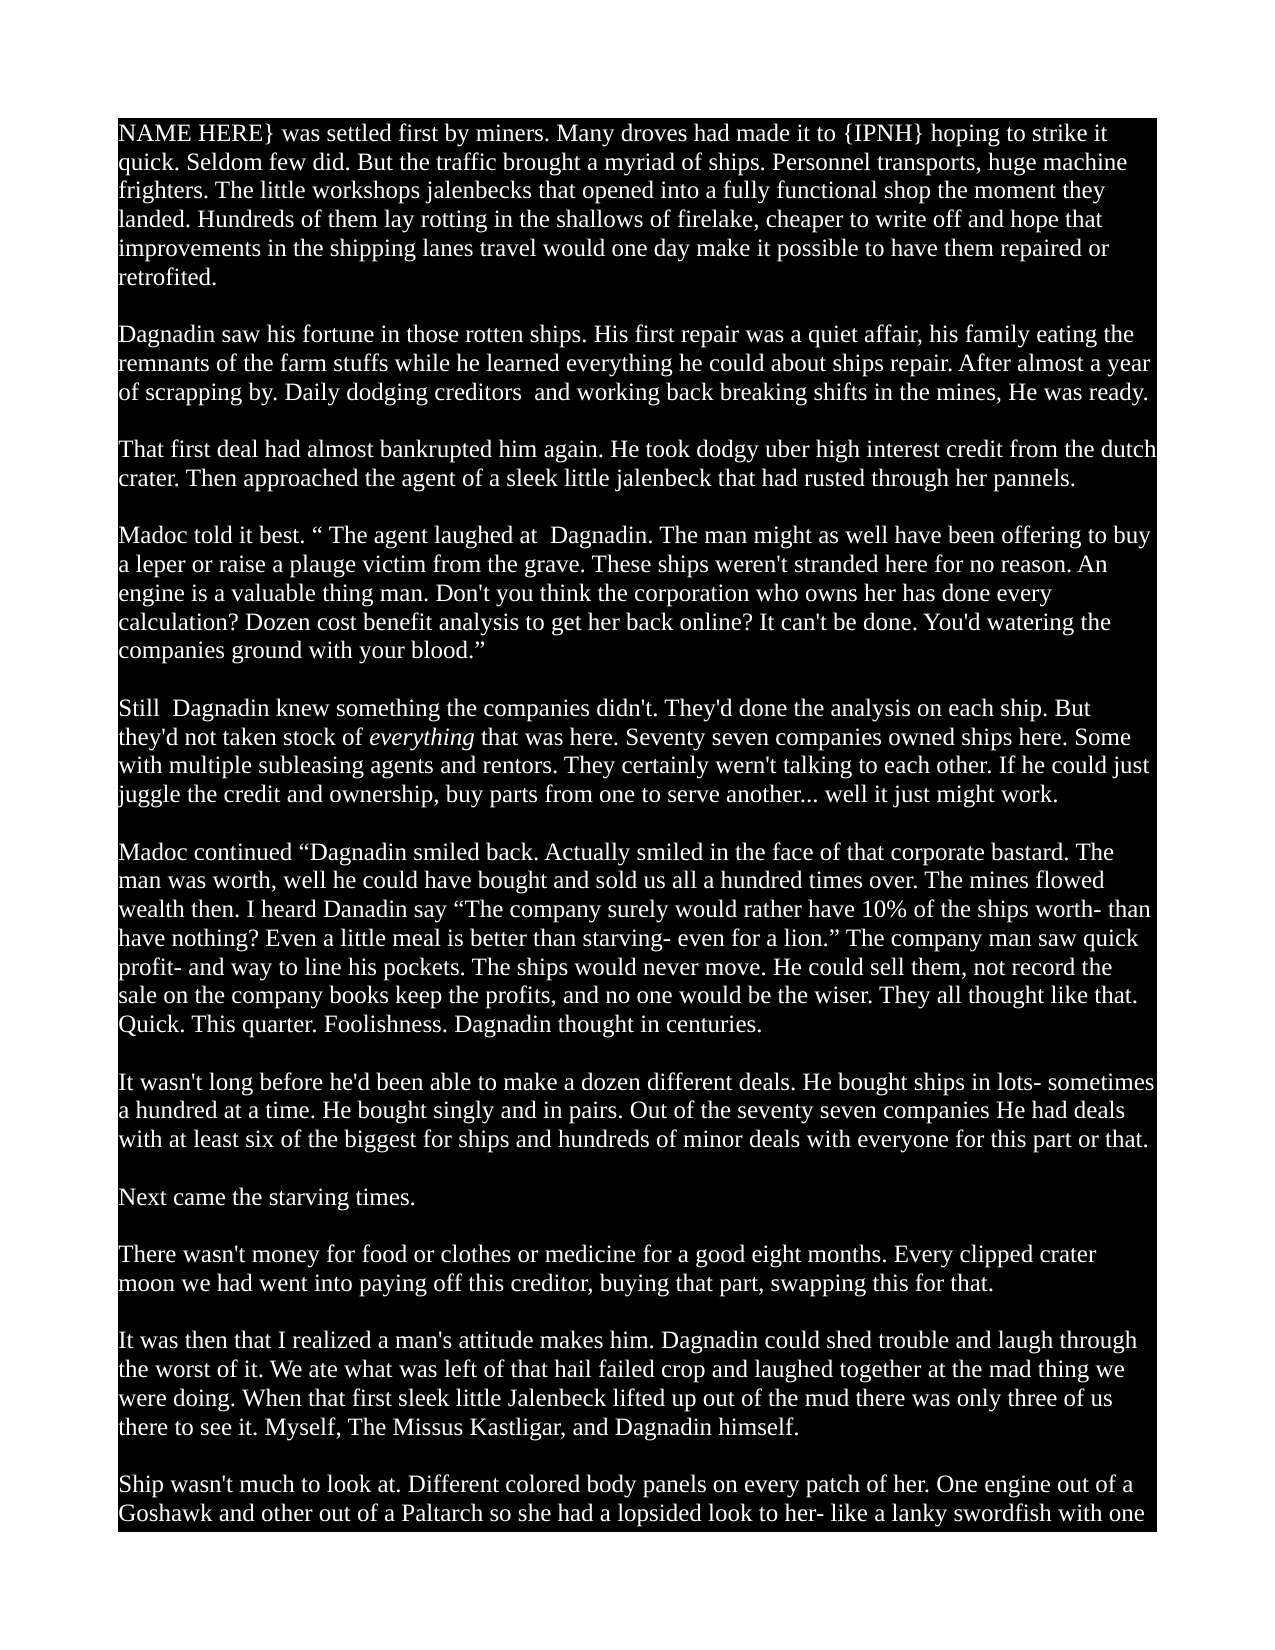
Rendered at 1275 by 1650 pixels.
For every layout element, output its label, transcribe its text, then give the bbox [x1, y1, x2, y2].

text Dagnadin saw his fortune in those rotten ships. His first repair was a quiet affair, his family eating the remnants of the farm stuffs while he learned everything he could about ships repair. After almost a year of scrapping by. Daily dodging creditors and working back breaking shifts in the mines, He was ready. [118, 319, 1157, 406]
text Ship wasn't much to look at. Different colored body panels on every patch of her. One engine out of a Goshawk and other out of a Paltarch so she had a lopsided look to her- like a lanky swordfish with one [118, 1469, 1157, 1527]
text That first deal had almost bankrupted him again. He took dodgy uber high interest credit from the dutch crater. Then approached the agent of a sleek little jalenbeck that had rusted through her pannels. [118, 434, 1157, 492]
text NAME HERE} was settled first by miners. Many droves had made it to {IPNH} hoping to strike it quick. Seldom few did. But the traffic brought a myriad of ships. Personnel transports, huge machine frighters. The little workshops jalenbecks that opened into a fully functional shop the moment they landed. Hundreds of them lay rotting in the shallows of firelake, cheaper to write off and hope that improvements in the shipping lanes travel would one day make it possible to have them repaired or retrofited. [118, 118, 1157, 291]
text Madoc told it best. “ The agent laughed at Dagnadin. The man might as well have been offering to buy a leper or raise a plauge victim from the grave. These ships weren't stranded here for no reason. An engine is a valuable thing man. Don't you think the corporation who owns her has done every calculation? Dozen cost benefit analysis to get her back online? It can't be done. You'd watering the companies ground with your blood.” Still Dagnadin knew something the companies didn't. They'd done the analysis on each ship. But they'd not taken stock of everything that was here. Seventy seven companies owned ships here. Some with multiple subleasing agents and rentors. They certainly wern't talking to each other. If he could just juggle the credit and ownership, buy parts from one to serve another... well it just might work. Madoc continued “Dagnadin smiled back. Actually smiled in the face of that corporate bastard. The man was worth, well he could have bought and sold us all a hundred times over. The mines flowed wealth then. I heard Danadin say “The company surely would rather have 10% of the ships worth- than have nothing? Even a little meal is better than starving- even for a lion.” The company man saw quick profit- and way to line his pockets. The ships would never move. He could sell them, not record the sale on the company books keep the profits, and no one would be the wiser. They all thought like that. Quick. This quarter. Foolishness. Dagnadin thought in centuries. It wasn't long before he'd been able to make a dozen different deals. He bought ships in lots- sometimes a hundred at a time. He bought singly and in pairs. Out of the seventy seven companies He had deals with at least six of the biggest for ships and hundreds of minor deals with everyone for this part or that. [118, 521, 1157, 1153]
text Next came the starving times. [118, 1182, 1157, 1211]
text There wasn't money for food or clothes or medicine for a good eight months. Every clipped crater moon we had went into paying off this creditor, buying that part, swapping this for that. It was then that I realized a man's attitude makes him. Dagnadin could shed trouble and laugh through the worst of it. We ate what was left of that hail failed crop and laughed together at the mad thing we were doing. When that first sleek little Jalenbeck lifted up out of the mud there was only three of us there to see it. Myself, The Missus Kastligar, and Dagnadin himself. [118, 1239, 1157, 1441]
